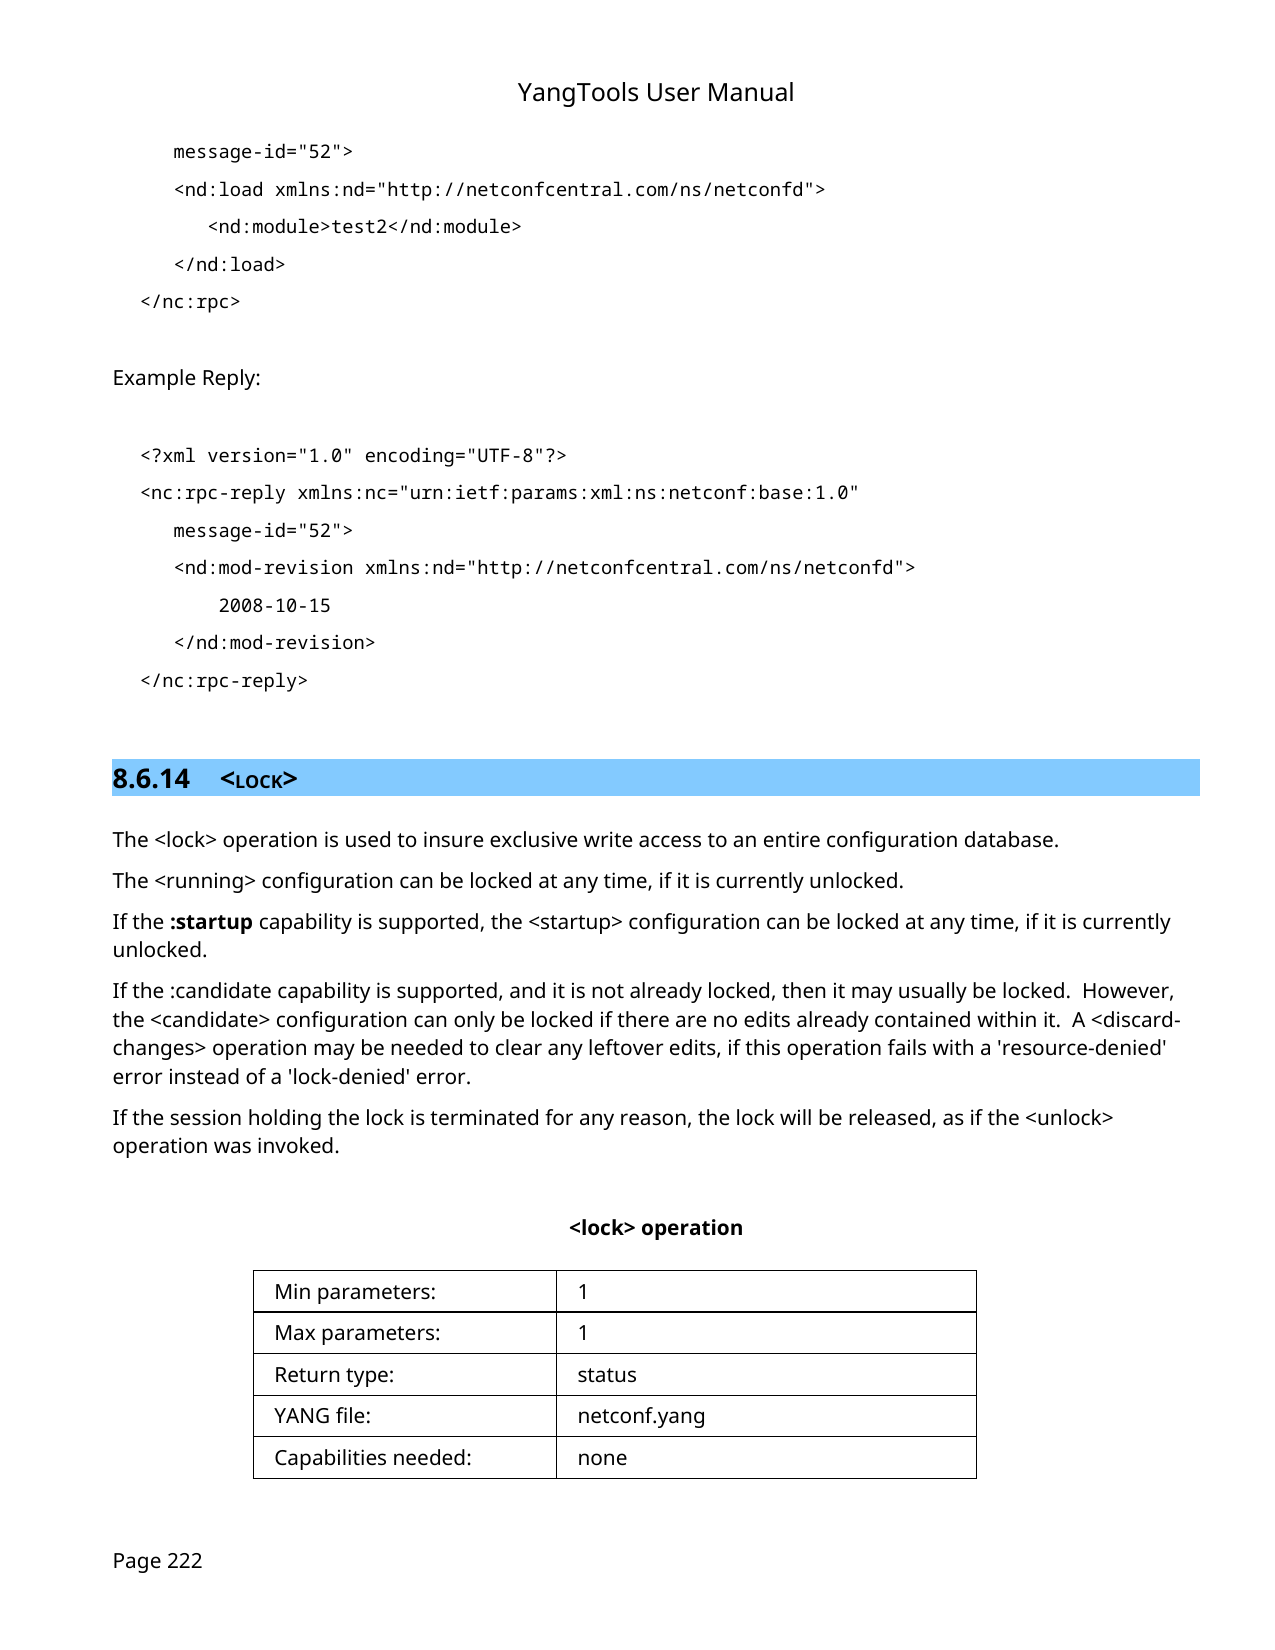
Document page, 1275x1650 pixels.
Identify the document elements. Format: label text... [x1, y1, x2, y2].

text <nd:module>test2</nd:module> [139, 213, 1200, 239]
text </nc:rpc-reply> [139, 667, 1200, 692]
text 2008-10-15 [139, 592, 1200, 617]
table_cell none [557, 1437, 976, 1478]
table_cell status [557, 1354, 976, 1394]
table_cell Max parameters: [254, 1313, 556, 1353]
text <nd:mod-revision xmlns:nd="http://netconfcentral.com/ns/netconfd"> [139, 554, 1200, 580]
text <?xml version="1.0" encoding="UTF-8"?> [139, 442, 1200, 467]
text If the :candidate capability is supported, and it is not already locked, then it may usually be locked. However, the <candidate> configuration can only be locked if there are no edits already contained within it. A <discard-changes> operation may be needed to clear any leftover edits, if this operation fails with a 'resource-denied' error instead of a 'lock-denied' error. [112, 976, 1200, 1090]
text message-id="52"> [139, 138, 1200, 164]
text Example Reply: [112, 363, 1200, 392]
text </nd:mod-revision> [139, 629, 1200, 655]
text The <running> configuration can be locked at any time, if it is currently unlocked. [112, 866, 1200, 894]
table_header 1 [557, 1271, 976, 1311]
table_header Min parameters: [254, 1271, 556, 1311]
table_cell netconf.yang [557, 1396, 976, 1436]
text If the session holding the lock is terminated for any reason, the lock will be released, as if the <unlock> operation was invoked. [112, 1103, 1200, 1159]
table_cell 1 [557, 1313, 976, 1353]
text If the :startup capability is supported, the <startup> configuration can be locked at any time, if it is currently unlocked. [112, 907, 1200, 964]
text <nd:load xmlns:nd="http://netconfcentral.com/ns/netconfd"> [139, 176, 1200, 202]
text The <lock> operation is used to insure exclusive write access to an entire configuration database. [112, 825, 1200, 854]
text message-id="52"> [139, 517, 1200, 542]
subtitle <lock> operation [127, 1213, 1185, 1241]
text <nc:rpc-reply xmlns:nc="urn:ietf:params:xml:ns:netconf:base:1.0" [139, 479, 1200, 505]
text </nc:rpc> [139, 288, 1200, 314]
text </nd:load> [139, 251, 1200, 277]
table_cell YANG file: [254, 1396, 556, 1436]
subtitle <lock> [112, 759, 1200, 796]
table_cell Return type: [254, 1354, 556, 1394]
table_cell Capabilities needed: [254, 1437, 556, 1478]
